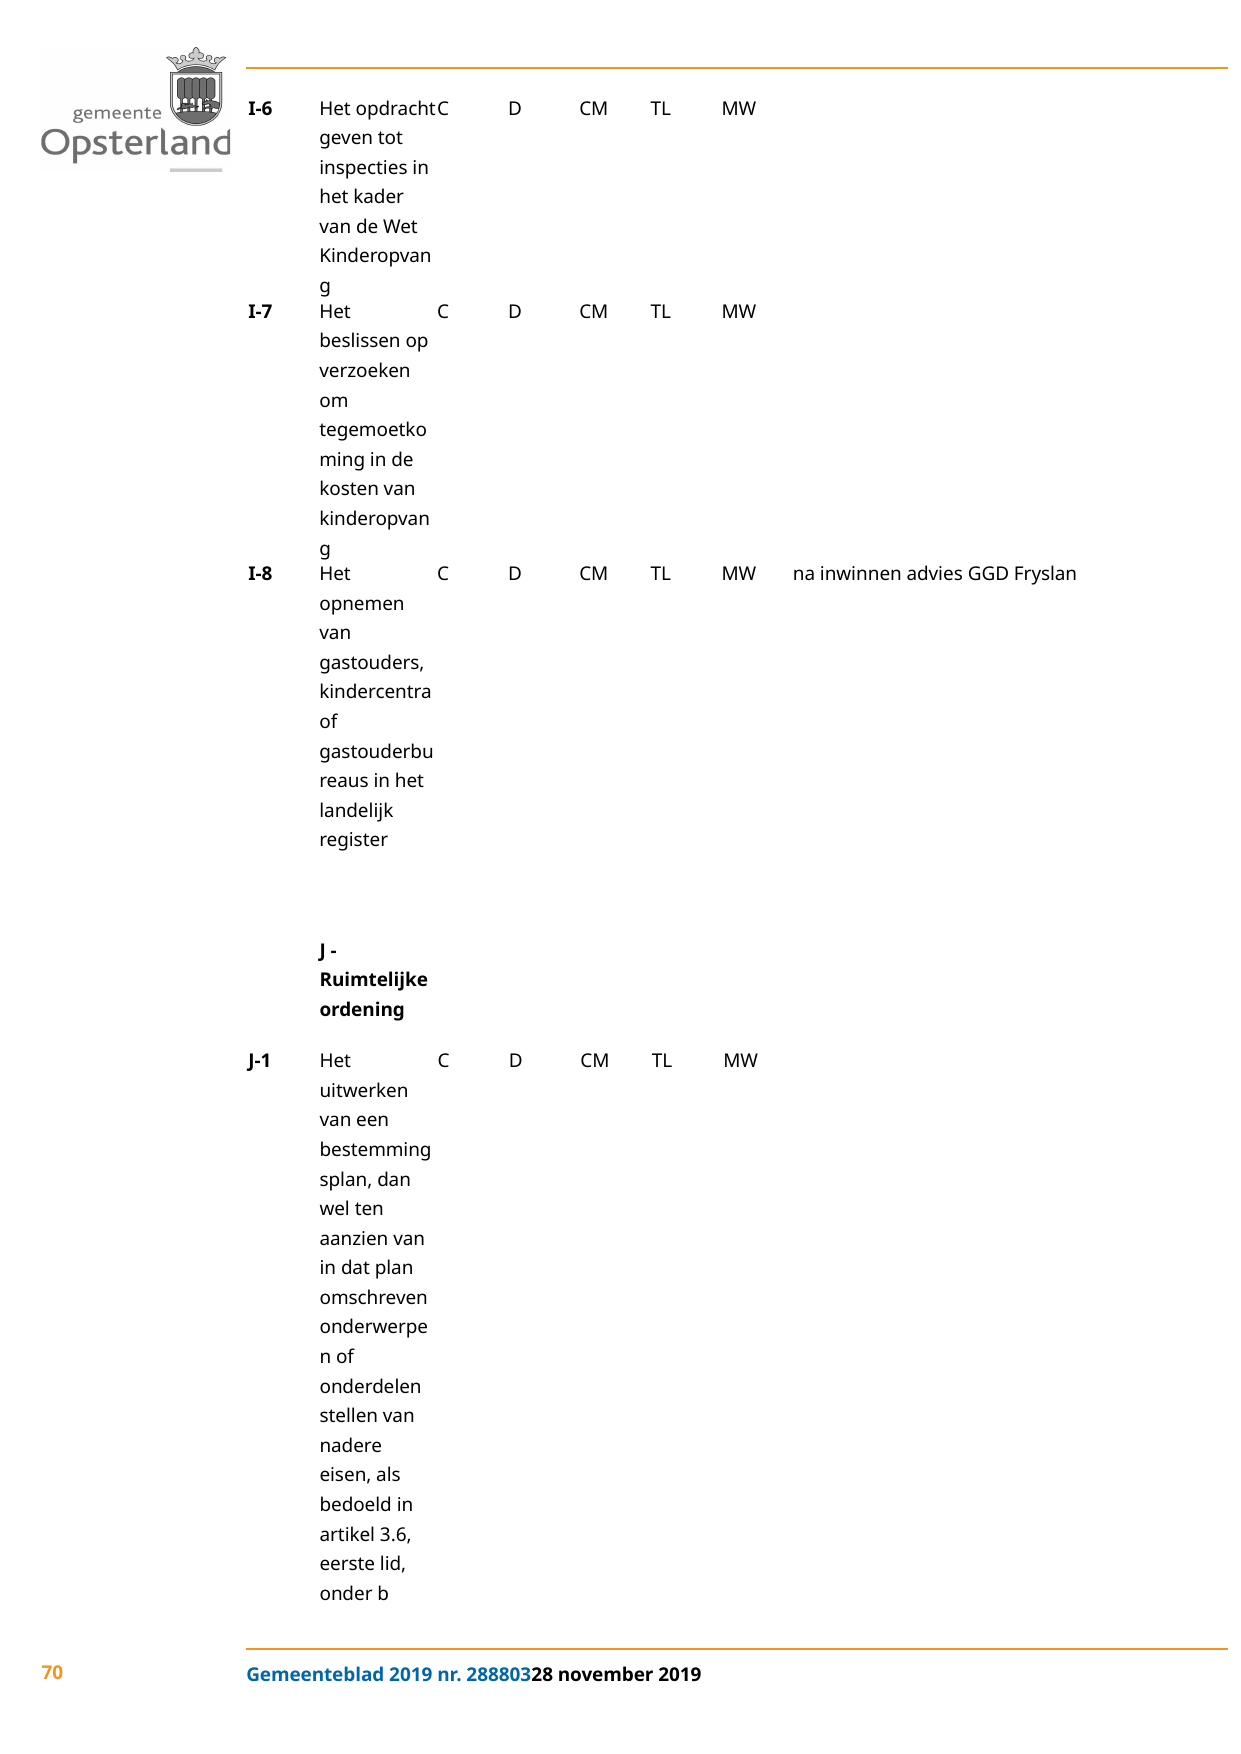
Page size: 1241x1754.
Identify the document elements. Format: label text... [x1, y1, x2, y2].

table_cell [438, 911, 509, 937]
table_cell [723, 937, 794, 1022]
table_cell I-6 [248, 95, 319, 298]
table_cell D [508, 298, 579, 560]
table_cell TL [650, 298, 721, 560]
table_header [509, 885, 580, 911]
table_cell MW [721, 95, 793, 298]
table_cell Het uitwerken van een bestemmingsplan, dan wel ten aanzien van in dat plan omschreven onderwerpen of onderdelen stellen van nadere eisen, als bedoeld in artikel 3.6, eerste lid, onder b [319, 1048, 437, 1606]
table_cell MW [721, 560, 793, 852]
table_cell [509, 1022, 580, 1047]
table_cell [723, 911, 794, 937]
table_header [580, 885, 652, 911]
table_header [723, 885, 794, 911]
table_cell [509, 911, 580, 937]
table_header [248, 885, 319, 911]
table_cell [795, 937, 937, 1022]
table_cell [793, 298, 1080, 560]
table_cell C [437, 298, 508, 560]
table_cell Het opdracht geven tot inspecties in het kader van de Wet Kinderopvang [319, 95, 437, 298]
table_cell TL [652, 1048, 723, 1606]
table_cell [795, 911, 937, 937]
table_cell J-1 [248, 1048, 319, 1606]
table_cell [652, 911, 723, 937]
table_cell [580, 937, 652, 1022]
table_cell Het opnemen van gastouders, kindercentra of gastouderbureaus in het landelijk register [319, 560, 437, 852]
table_header [652, 885, 723, 911]
table_cell [793, 95, 1080, 298]
table_cell C [437, 560, 508, 852]
table_cell C [437, 95, 508, 298]
table_cell [652, 937, 723, 1022]
table_cell CM [579, 95, 650, 298]
table_cell [723, 1022, 794, 1047]
table_cell [319, 911, 437, 937]
table_cell [248, 911, 319, 937]
table_cell [652, 1022, 723, 1047]
table_cell [937, 1022, 1080, 1047]
table_cell MW [721, 298, 793, 560]
table_cell D [508, 560, 579, 852]
table_cell C [438, 1048, 509, 1606]
table_cell [248, 937, 319, 1022]
table_cell [319, 1022, 437, 1047]
table_cell [438, 937, 509, 1022]
table_cell I-7 [248, 298, 319, 560]
table_cell na inwinnen advies GGD Fryslan [793, 560, 1080, 852]
table_header [795, 885, 937, 911]
table_cell MW [723, 1048, 794, 1606]
table_cell CM [580, 1048, 652, 1606]
picture [41, 47, 231, 172]
table_header [438, 885, 509, 911]
table_cell [248, 1022, 319, 1047]
table_cell [580, 1022, 652, 1047]
table_header [319, 885, 437, 911]
table_header [937, 885, 1080, 911]
table_cell TL [650, 95, 721, 298]
table_cell [438, 1022, 509, 1047]
table_cell [795, 1048, 1080, 1606]
table_cell CM [579, 298, 650, 560]
table_cell J - Ruimtelijke ordening [319, 937, 437, 1022]
table_cell I-8 [248, 560, 319, 852]
table_cell [509, 937, 580, 1022]
table_cell TL [650, 560, 721, 852]
table_cell D [509, 1048, 580, 1606]
table_cell D [508, 95, 579, 298]
table_cell [795, 1022, 937, 1047]
table_cell [937, 911, 1080, 937]
table_cell [580, 911, 652, 937]
table_cell [937, 937, 1080, 1022]
table_cell Het beslissen op verzoeken om tegemoetkoming in de kosten van kinderopvang [319, 298, 437, 560]
table_cell CM [579, 560, 650, 852]
